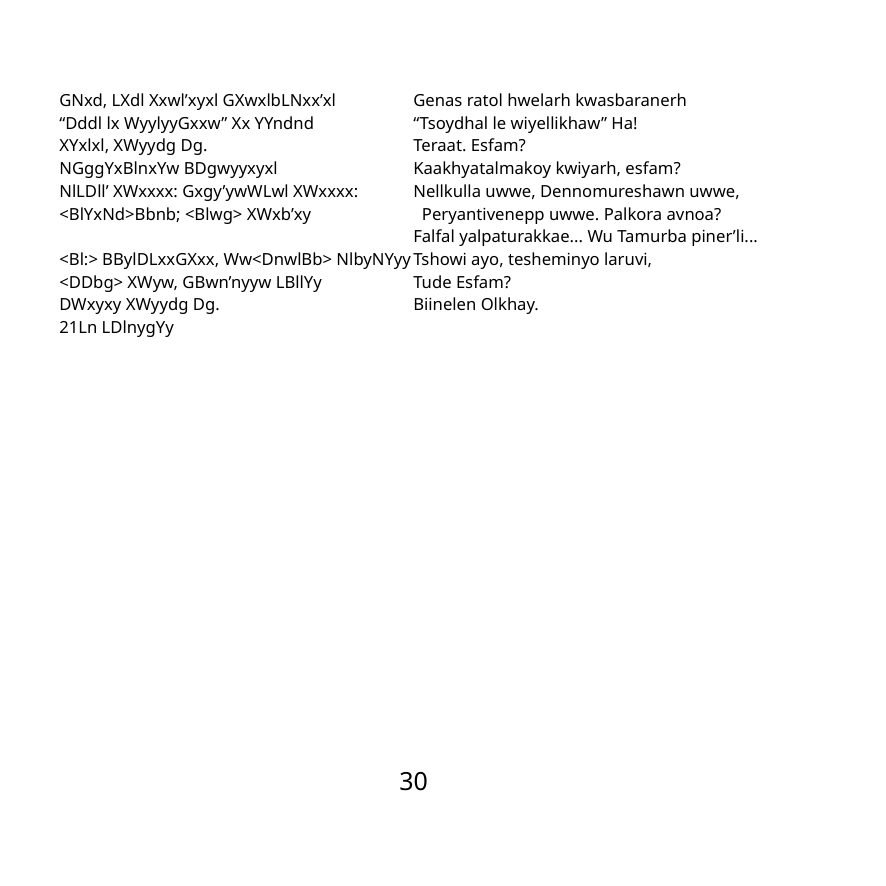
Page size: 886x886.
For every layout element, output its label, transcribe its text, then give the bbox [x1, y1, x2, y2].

table_header GNxd, LXdl Xxwl’xyxl GXwxlbLNxx’xl “Dddl lx WyylyyGxxw” Xx YYndnd XYxlxl, XWyydg Dg. NGggYxBlnxYw BDgwyyxyxl NlLDll’ XWxxxx: Gxgy’ywWLwl XWxxxx: <BlYxNd>Bbnb; <Blwg> XWxb’xy <Bl:> BBylDLxxGXxx, Ww<DnwlBb> NlbyNYyy <DDbg> XWyw, GBwn’nyyw LBllYy DWxyxy XWyydg Dg. 21Ln LDlnygYy [59, 89, 413, 338]
table_header Genas ratol hwelarh kwasbaranerh “Tsoydhal le wiyellikhaw” Ha! Teraat. Esfam? Kaakhyatalmakoy kwiyarh, esfam? Nellkulla uwwe, Dennomureshawn uwwe, Peryantivenepp uwwe. Palkora avnoa? Falfal yalpaturakkae... Wu Tamurba piner’li... Tshowi ayo, tesheminyo laruvi, Tude Esfam? Biinelen Olkhay. [413, 89, 768, 338]
